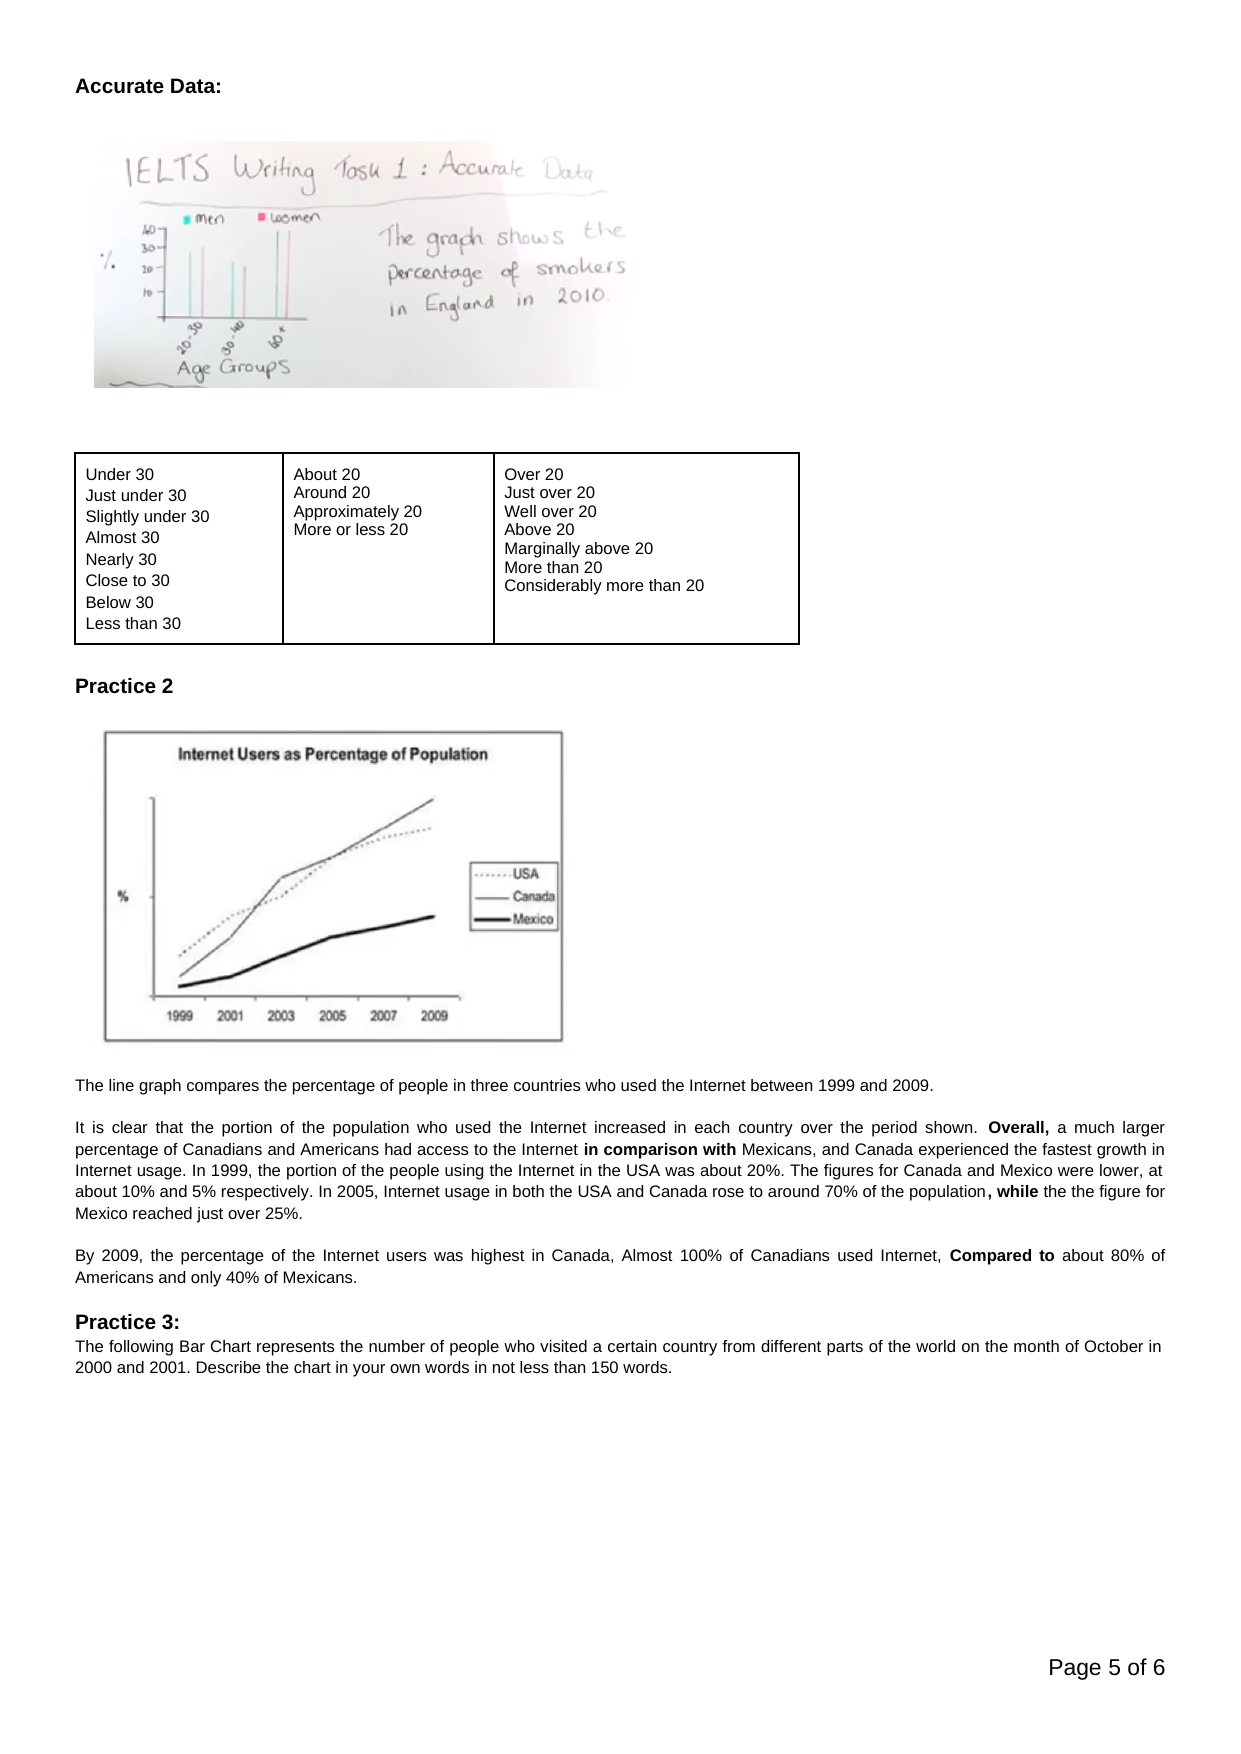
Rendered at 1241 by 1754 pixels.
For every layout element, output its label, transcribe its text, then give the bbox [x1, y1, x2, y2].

table_header Over 20 Just over 20 Well over 20 Above 20 Marginally above 20 More than 20 Considerably more than 20 [495, 454, 798, 643]
text Practice 3: [75, 1311, 1165, 1334]
table_header About 20 Around 20 Approximately 20 More or less 20 [284, 454, 493, 643]
text By 2009, the percentage of the Internet users was highest in Canada, Almost 100% of Canadians used Internet, Compared to about 80% of Americans and only 40% of Mexicans. [75, 1247, 1165, 1287]
text It is clear that the portion of the population who used the Internet increased in each country over the period shown. Overall, a much larger percentage of Canadians and Americans had access to the Internet in comparison with Mexicans, and Canada experienced the fastest growth in Internet usage. In 1999, the portion of the people using the Internet in the USA was about 20%. The figures for Canada and Mexico were lower, at about 10% and 5% respectively. In 2005, Internet usage in both the USA and Canada rose to around 70% of the population, while the the figure for Mexico reached just over 25%. [75, 1118, 1165, 1223]
text Accurate Data: [75, 75, 1165, 98]
text Practice 2 [75, 675, 1165, 698]
picture [93, 720, 573, 1054]
table_header Under 30 Just under 30 Slightly under 30 Almost 30 Nearly 30 Close to 30 Below 30 Less than 30 [76, 454, 282, 643]
picture [93, 141, 642, 388]
text The following Bar Chart represents the number of people who visited a certain country from different parts of the world on the month of October in 2000 and 2001. Describe the chart in your own words in not less than 150 words. [75, 1337, 1165, 1377]
text The line graph compares the percentage of people in three countries who used the Internet between 1999 and 2009. [75, 1076, 1165, 1094]
